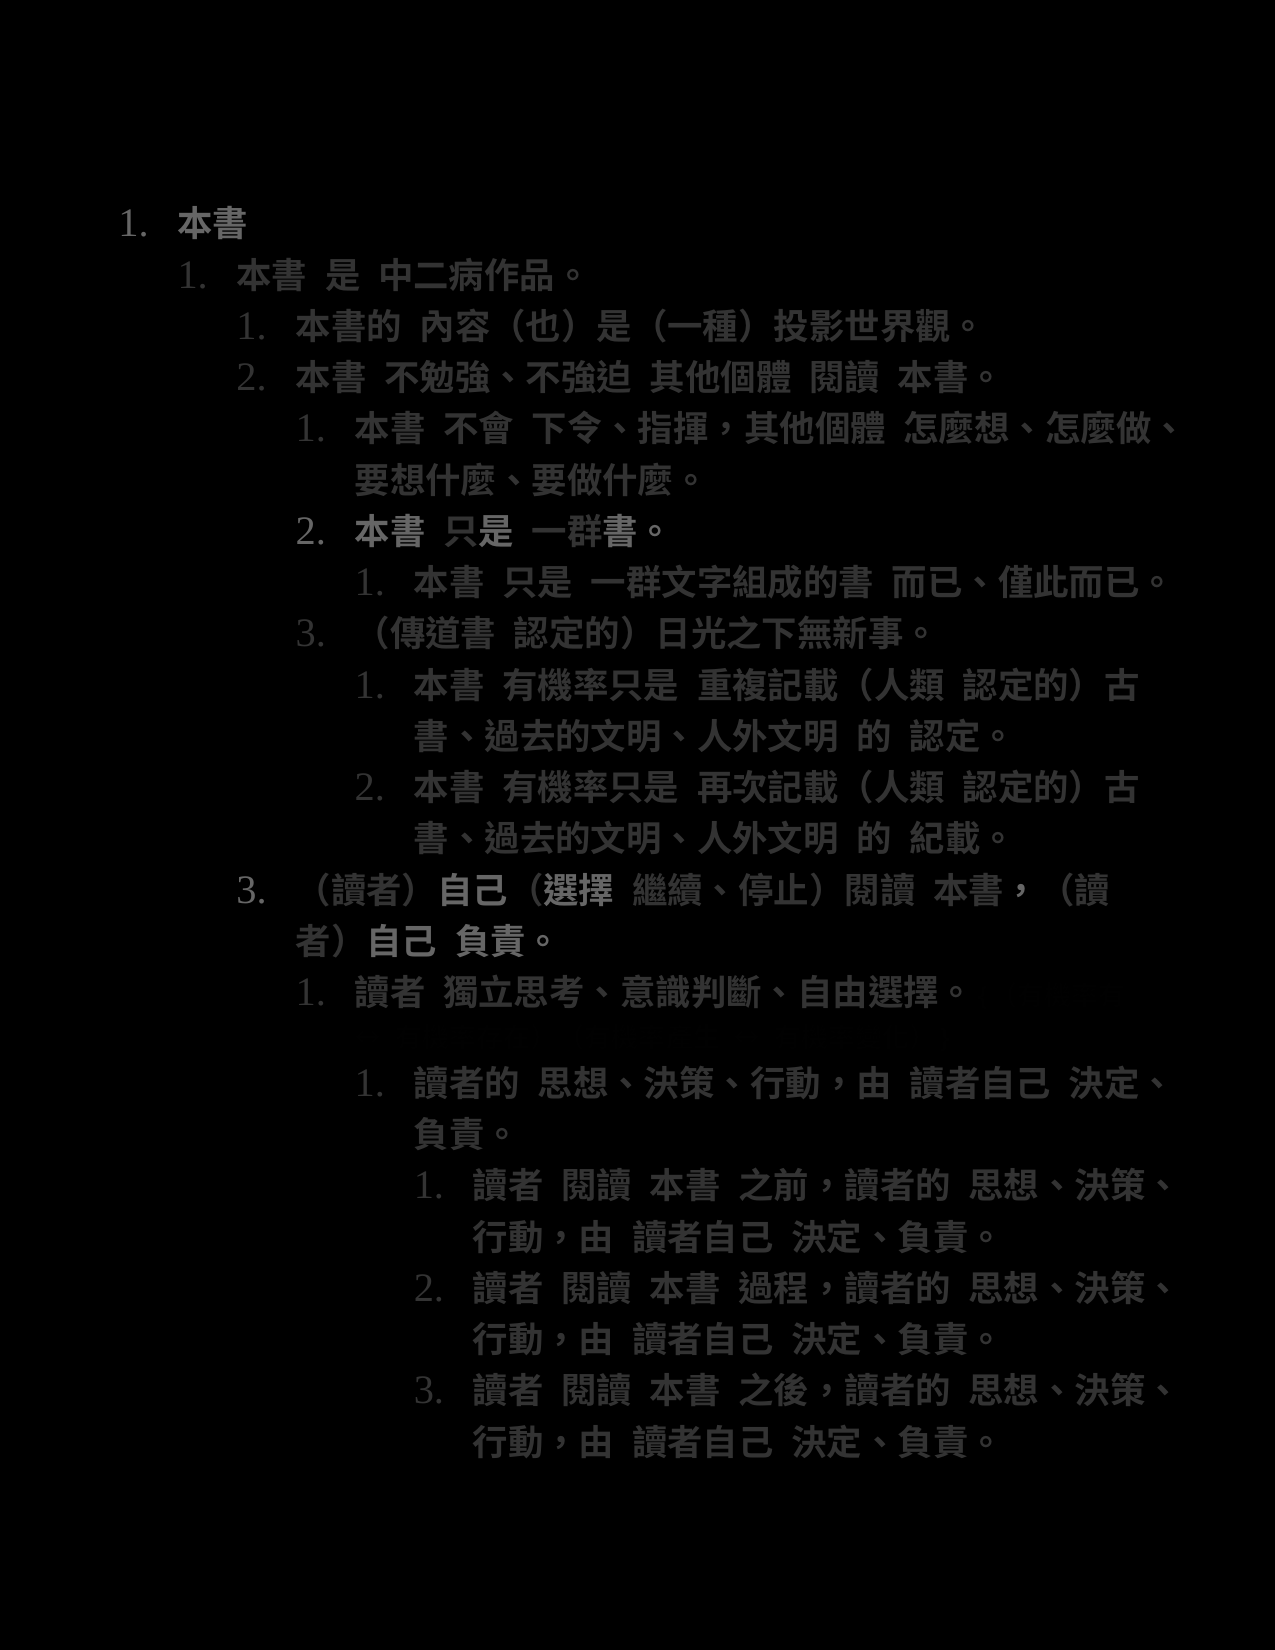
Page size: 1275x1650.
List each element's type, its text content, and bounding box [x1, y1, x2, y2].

list （讀者）自己（選擇 繼續、停止）閱讀 本書，（讀者）自己 負責。 [236, 862, 1157, 964]
list 讀者 閱讀 本書 過程，讀者的 思想、決策、行動，由 讀者自己 決定、負責。 [413, 1260, 1157, 1363]
list 本書 只是 一群書。 [295, 503, 1157, 554]
list 讀者 獨立思考、意識判斷、自由選擇。{（有機率有 ↔ 有機率存在）（有機率產生 ↔ 有機率變化）} [295, 964, 1157, 1055]
list 讀者 閱讀 本書 之前，讀者的 思想、決策、行動，由 讀者自己 決定、負責。 [413, 1158, 1157, 1260]
list 本書 不勉強、不強迫 其他個體 閱讀 本書。 [236, 349, 1157, 401]
list 本書 不會 下令、指揮，其他個體 怎麼想、怎麼做、要想什麼、要做什麼。 [295, 401, 1157, 503]
list 讀者 閱讀 本書 之後，讀者的 思想、決策、行動，由 讀者自己 決定、負責。 [413, 1363, 1157, 1465]
list 本書的 內容（也）是（一種）投影世界觀。 [236, 298, 1157, 349]
list 讀者的 思想、決策、行動，由 讀者自己 決定、負責。 [354, 1055, 1157, 1158]
list 本書 有機率只是 再次記載（人類 認定的）古書、過去的文明、人外文明 的 紀載。 [354, 759, 1157, 862]
list （傳道書 認定的）日光之下無新事。 [295, 606, 1157, 657]
list 本書 [118, 196, 1157, 247]
list 本書 是 中二病作品。 [177, 247, 1157, 298]
list 本書 只是 一群文字組成的書 而已、僅此而已。 [354, 554, 1157, 606]
list 本書 有機率只是 重複記載（人類 認定的）古書、過去的文明、人外文明 的 認定。 [354, 657, 1157, 759]
